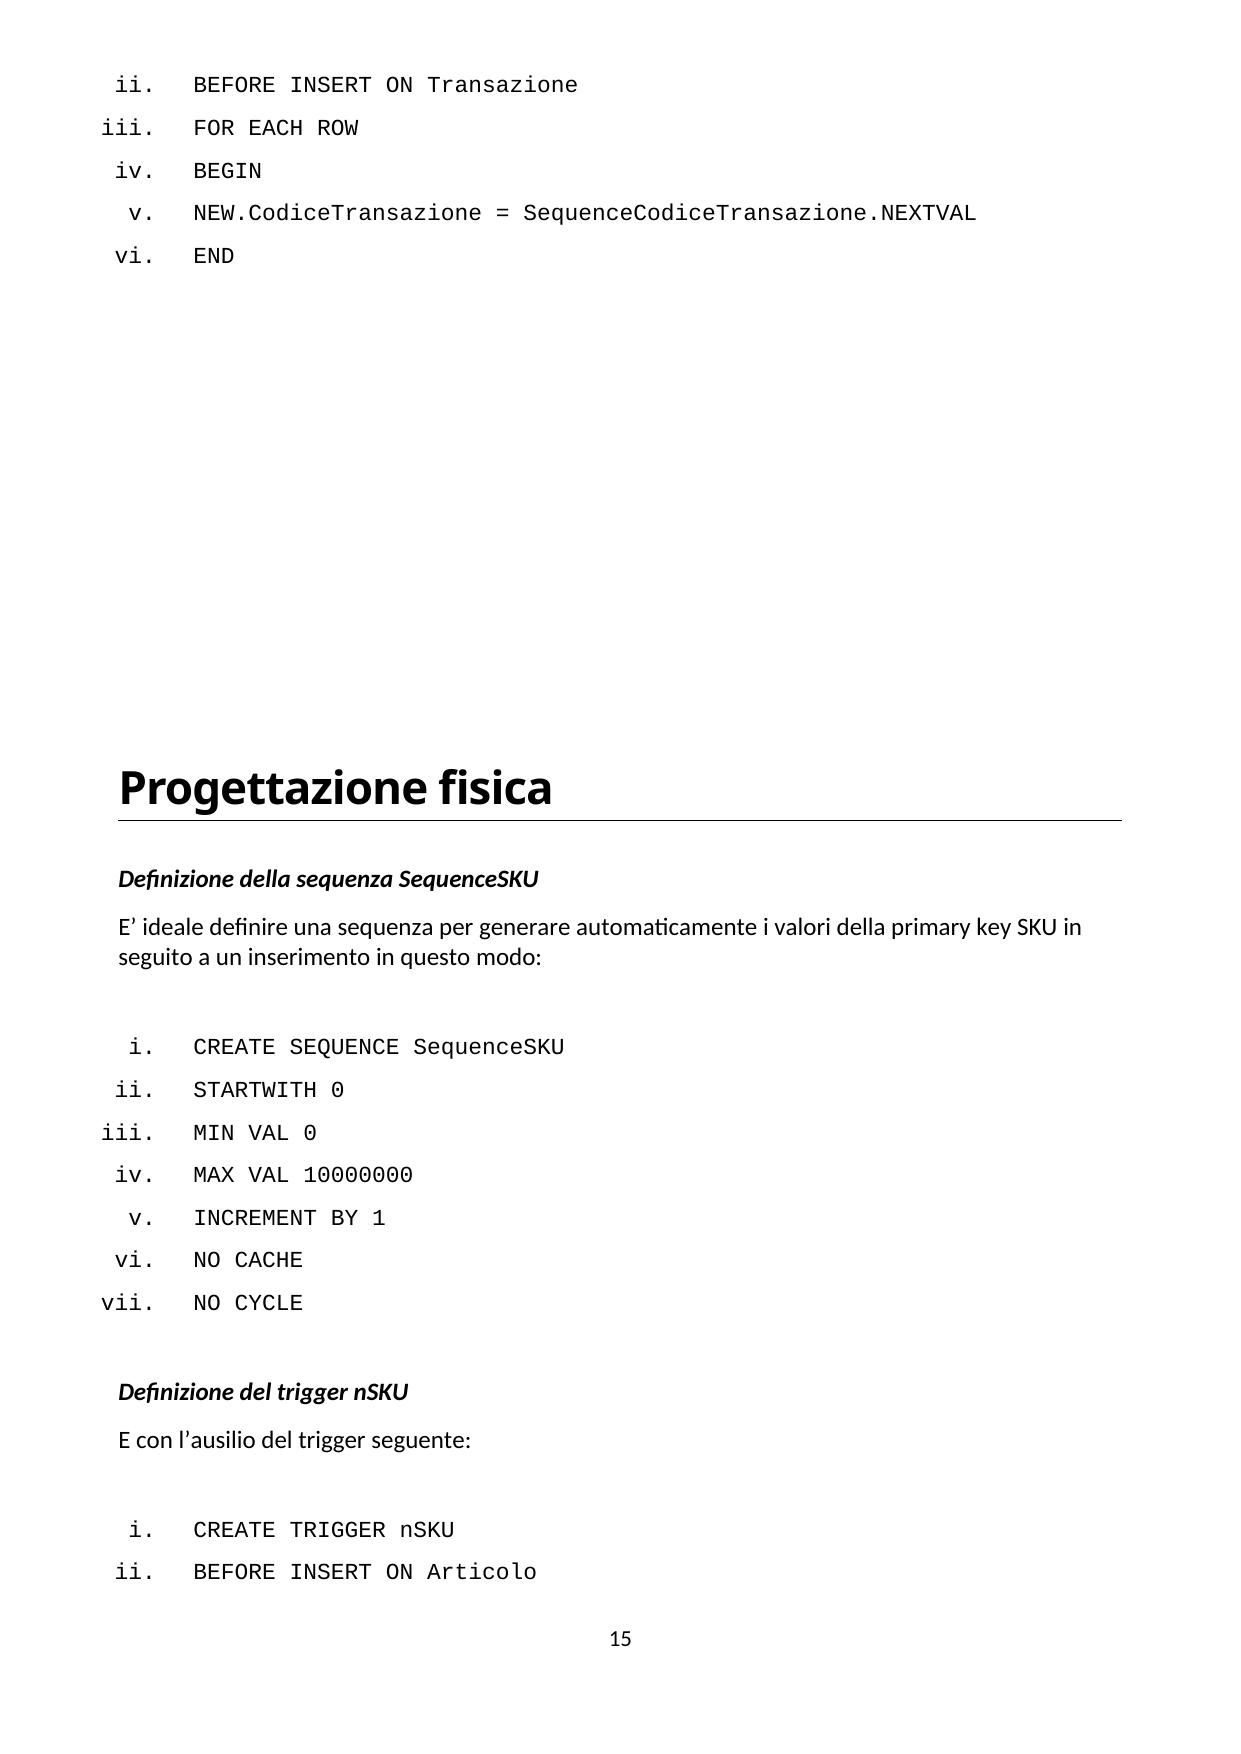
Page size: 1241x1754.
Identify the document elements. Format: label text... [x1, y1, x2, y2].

list END [156, 244, 1122, 270]
list BEGIN [156, 159, 1122, 185]
list NO CACHE [156, 1249, 1122, 1275]
list CREATE SEQUENCE SequenceSKU [156, 1036, 1122, 1062]
list MIN VAL 0 [156, 1121, 1122, 1147]
list BEFORE INSERT ON Transazione [156, 74, 1122, 100]
title Progettazione fisica [118, 756, 1122, 820]
list STARTWITH 0 [156, 1078, 1122, 1104]
text E’ ideale definire una sequenza per generare automaticamente i valori della primary key SKU in seguito a un inserimento in questo modo: [118, 911, 1122, 972]
list MAX VAL 10000000 [156, 1163, 1122, 1189]
text Definizione del trigger nSKU [118, 1377, 1122, 1407]
text Definizione della sequenza SequenceSKU [118, 864, 1122, 894]
list INCREMENT BY 1 [156, 1206, 1122, 1232]
list NEW.CodiceTransazione = SequenceCodiceTransazione.NEXTVAL [156, 202, 1122, 227]
list NO CYCLE [156, 1291, 1122, 1317]
text E con l’ausilio del trigger seguente: [118, 1424, 1122, 1454]
list BEFORE INSERT ON Articolo [156, 1561, 1122, 1587]
list CREATE TRIGGER nSKU [156, 1518, 1122, 1544]
list FOR EACH ROW [156, 116, 1122, 142]
